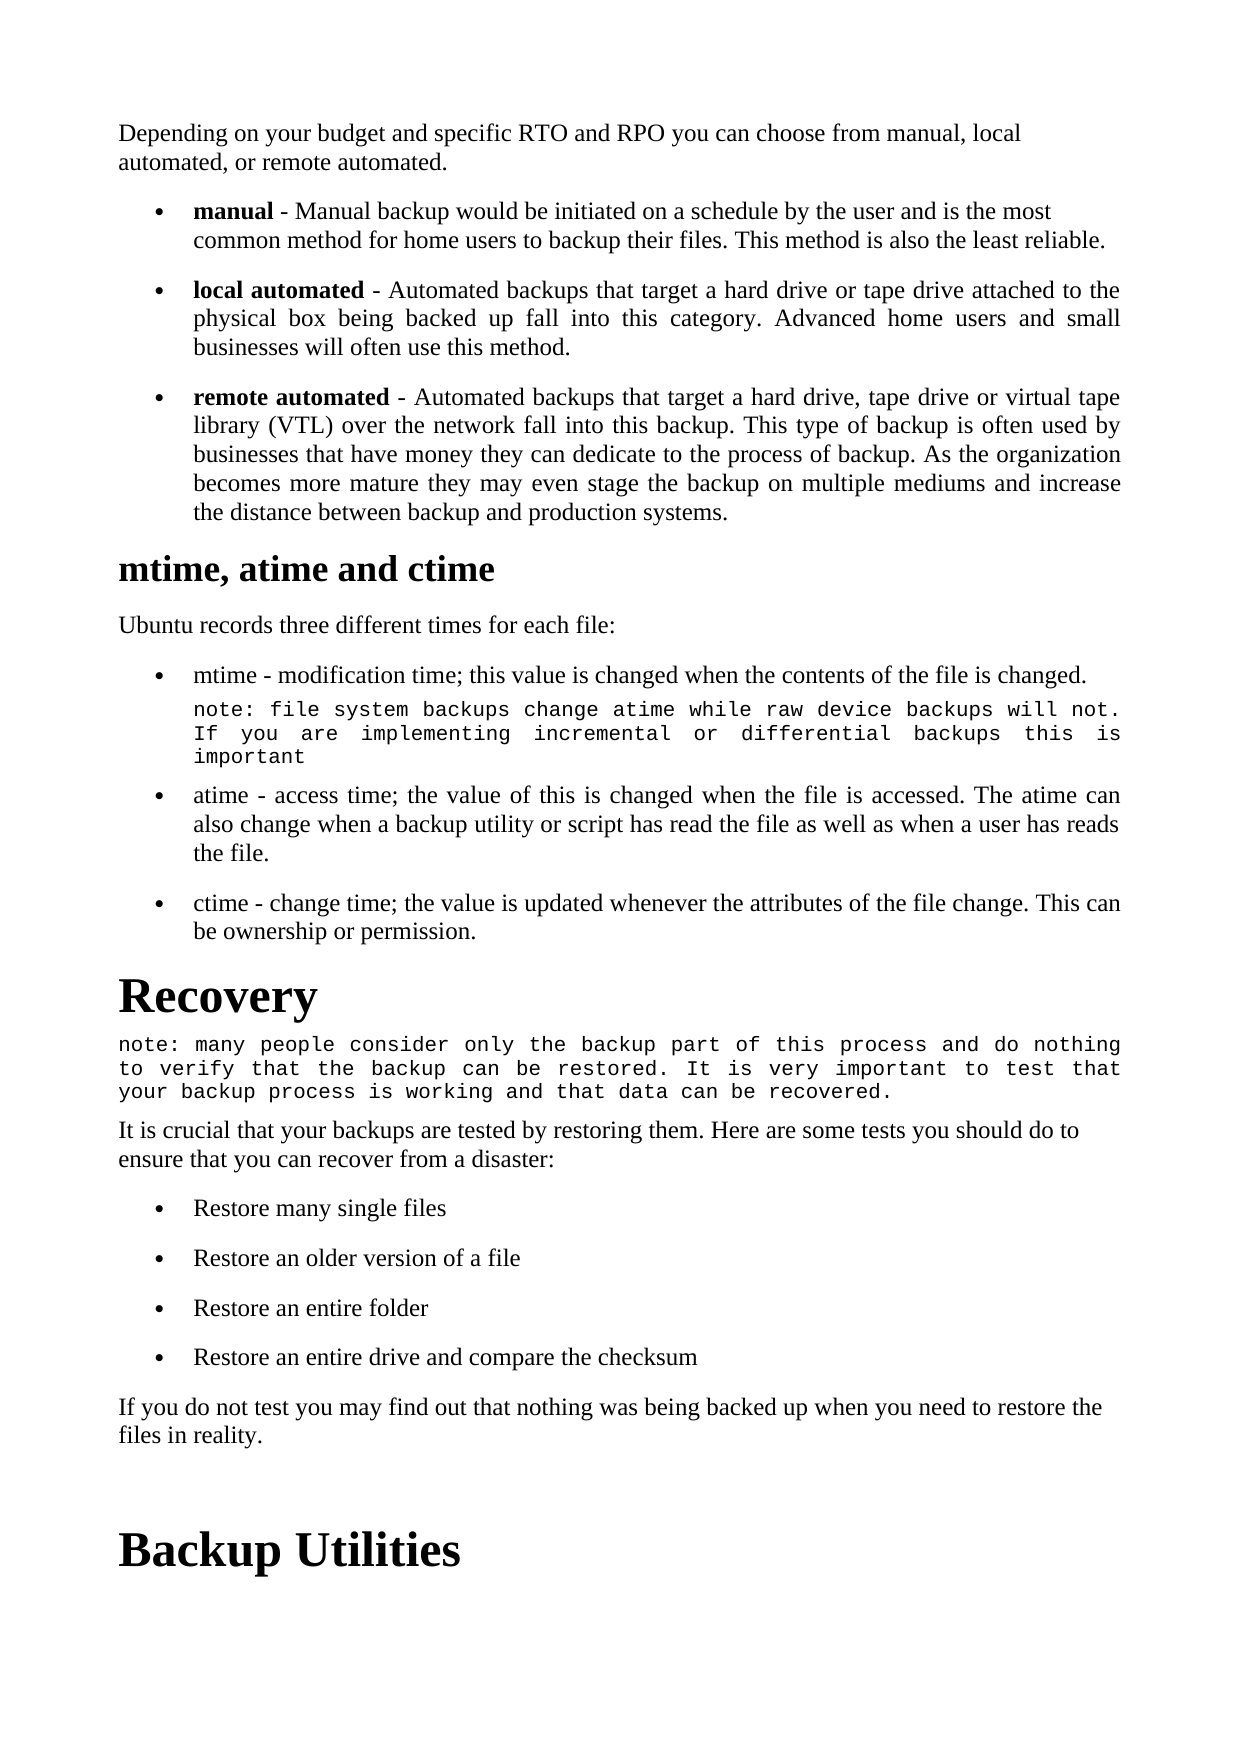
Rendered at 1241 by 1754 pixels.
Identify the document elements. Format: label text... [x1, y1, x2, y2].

list Restore an entire drive and compare the checksum [156, 1342, 1122, 1371]
text mtime, atime and ctime [118, 546, 1122, 589]
text If you do not test you may find out that nothing was being backed up when you need to restore the files in reality. [118, 1392, 1122, 1449]
list manual - Manual backup would be initiated on a schedule by the user and is the most common method for home users to backup their files. This method is also the least reliable. [156, 196, 1122, 254]
text It is crucial that your backups are tested by restoring them. Here are some tests you should do to ensure that you can recover from a disaster: [118, 1115, 1122, 1173]
text Ubuntu records three different times for each file: [118, 610, 1122, 639]
text note: file system backups change atime while raw device backups will not. If you are implementing incremental or differential backups this is important [193, 699, 1122, 770]
list ctime - change time; the value is updated whenever the attributes of the file change. This can be ownership or permission. [156, 888, 1122, 945]
list remote automated - Automated backups that target a hard drive, tape drive or virtual tape library (VTL) over the network fall into this backup. This type of backup is often used by businesses that have money they can dedicate to the process of backup. As the organization becomes more mature they may even stage the backup on multiple mediums and increase the distance between backup and production systems. [156, 382, 1122, 526]
list local automated - Automated backups that target a hard drive or tape drive attached to the physical box being backed up fall into this category. Advanced home users and small businesses will often use this method. [156, 275, 1122, 361]
list atime - access time; the value of this is changed when the file is accessed. The atime can also change when a backup utility or script has read the file as well as when a user has reads the file. [156, 781, 1122, 867]
list mtime - modification time; this value is changed when the contents of the file is changed. [156, 660, 1122, 689]
text Backup Utilities [118, 1520, 1122, 1577]
text Depending on your budget and specific RTO and RPO you can choose from manual, local automated, or remote automated. [118, 118, 1122, 176]
list Restore an entire folder [156, 1293, 1122, 1321]
list Restore an older version of a file [156, 1243, 1122, 1272]
text note: many people consider only the backup part of this process and do nothing to verify that the backup can be restored. It is very important to test that your backup process is working and that data can be recovered. [118, 1034, 1122, 1105]
list Restore many single files [156, 1193, 1122, 1222]
text Recovery [118, 966, 1122, 1023]
